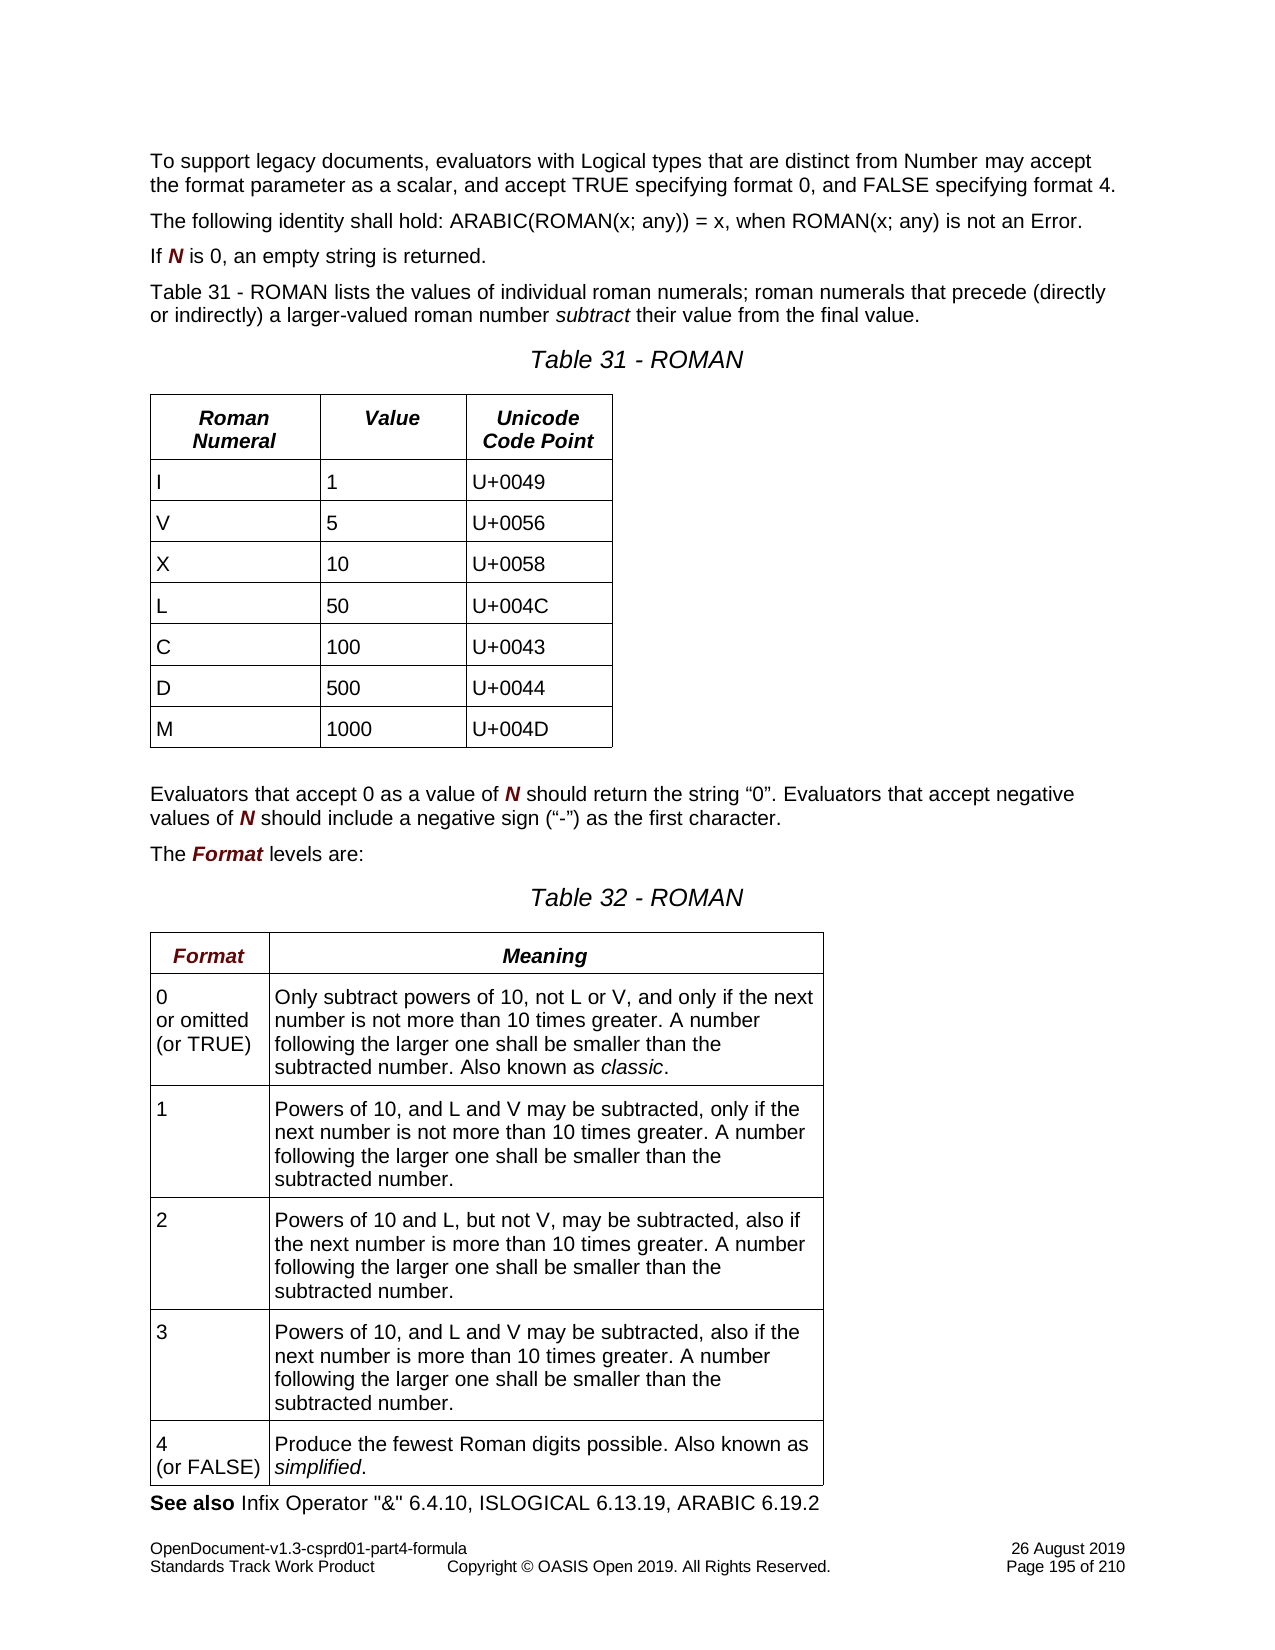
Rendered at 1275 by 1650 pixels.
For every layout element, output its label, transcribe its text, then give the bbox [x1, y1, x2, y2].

text Table 31 - ROMAN lists the values of individual roman numerals; roman numerals that precede (directly or indirectly) a larger-valued roman number subtract their value from the final value. [150, 280, 1125, 327]
table_header Format [151, 933, 269, 973]
table_cell U+004D [467, 707, 612, 747]
table_cell Only subtract powers of 10, not L or V, and only if the next number is not more than 10 times greater. A number following the larger one shall be smaller than the subtracted number. Also known as classic. [270, 974, 823, 1085]
table_cell L [151, 583, 320, 623]
table_cell 1 [321, 460, 466, 500]
text The Format levels are: [150, 842, 1125, 866]
table_cell U+004C [467, 583, 612, 623]
table_cell C [151, 624, 320, 664]
table_header Roman Numeral [151, 395, 320, 459]
table_cell 1 [151, 1086, 269, 1197]
table_cell 0 or omitted (or TRUE) [151, 974, 269, 1085]
table_cell Powers of 10, and L and V may be subtracted, also if the next number is more than 10 times greater. A number following the larger one shall be smaller than the subtracted number. [270, 1310, 823, 1420]
table_header Meaning [270, 933, 823, 973]
table_cell X [151, 542, 320, 582]
table_cell 50 [321, 583, 466, 623]
table_cell U+0056 [467, 501, 612, 541]
text Table 32 - ROMAN [150, 884, 1125, 912]
text The following identity shall hold: ARABIC(ROMAN(x; any)) = x, when ROMAN(x; any) is not an Error. [150, 209, 1125, 233]
table_header Value [321, 395, 466, 459]
table_cell 500 [321, 666, 466, 706]
table_cell V [151, 501, 320, 541]
table_cell 10 [321, 542, 466, 582]
table_cell Powers of 10 and L, but not V, may be subtracted, also if the next number is more than 10 times greater. A number following the larger one shall be smaller than the subtracted number. [270, 1198, 823, 1309]
text Evaluators that accept 0 as a value of N should return the string “0”. Evaluators that accept negative values of N should include a negative sign (“-”) as the first character. [150, 783, 1125, 830]
table_cell 4 (or FALSE) [151, 1421, 269, 1485]
table_cell M [151, 707, 320, 747]
table_cell Produce the fewest Roman digits possible. Also known as simplified. [270, 1421, 823, 1485]
table_cell U+0044 [467, 666, 612, 706]
table_cell U+0058 [467, 542, 612, 582]
text To support legacy documents, evaluators with Logical types that are distinct from Number may accept the format parameter as a scalar, and accept TRUE specifying format 0, and FALSE specifying format 4. [150, 150, 1125, 197]
table_cell D [151, 666, 320, 706]
table_cell 5 [321, 501, 466, 541]
table_cell 3 [151, 1310, 269, 1420]
table_header Unicode Code Point [467, 395, 612, 459]
text See also Infix Operator "&" 6.4.10, ISLOGICAL 6.13.19, ARABIC 6.19.2 [150, 1491, 1125, 1515]
table_cell Powers of 10, and L and V may be subtracted, only if the next number is not more than 10 times greater. A number following the larger one shall be smaller than the subtracted number. [270, 1086, 823, 1197]
text Table 31 - ROMAN [150, 346, 1125, 374]
table_cell 100 [321, 624, 466, 664]
table_cell 1000 [321, 707, 466, 747]
table_cell I [151, 460, 320, 500]
text If N is 0, an empty string is returned. [150, 245, 1125, 268]
table_cell U+0049 [467, 460, 612, 500]
table_cell 2 [151, 1198, 269, 1309]
table_cell U+0043 [467, 624, 612, 664]
